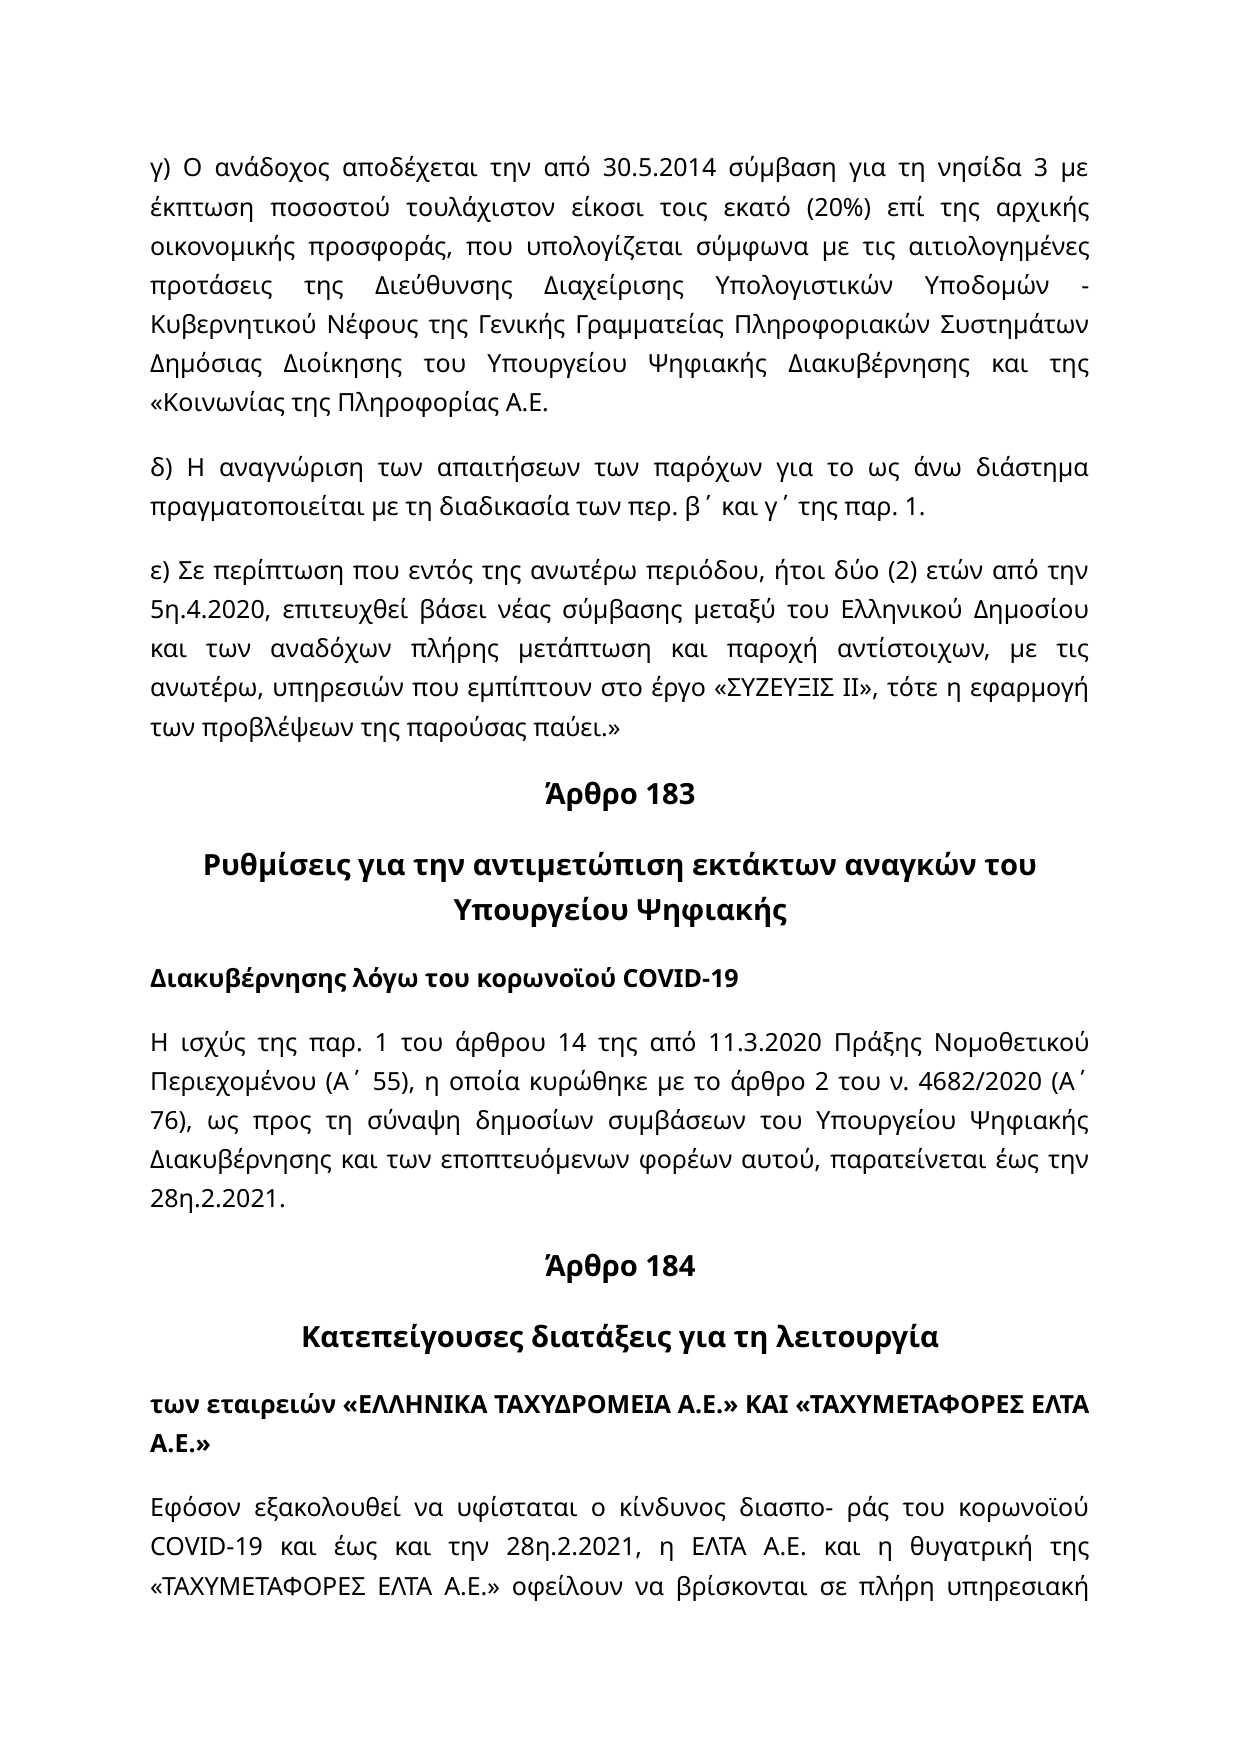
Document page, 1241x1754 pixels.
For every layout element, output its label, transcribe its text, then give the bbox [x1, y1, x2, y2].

text Εφόσον εξακολουθεί να υφίσταται ο κίνδυνος διασπο- ράς του κορωνοϊού COVID-19 και έως και την 28η.2.2021, η ΕΛΤΑ Α.Ε. και η θυγατρική της «ΤΑΧΥΜΕΤΑΦΟΡΕΣ ΕΛΤΑ Α.Ε.» οφείλουν να βρίσκονται σε πλήρη υπηρεσιακή [150, 1490, 1090, 1602]
subtitle Κατεπείγουσες διατάξεις για τη λειτουργία [150, 1316, 1090, 1356]
text ε) Σε περίπτωση που εντός της ανωτέρω περιόδου, ήτοι δύο (2) ετών από την 5η.4.2020, επιτευχθεί βάσει νέας σύμβασης μεταξύ του Ελληνικού Δημοσίου και των αναδόχων πλήρης μετάπτωση και παροχή αντίστοιχων, με τις ανωτέρω, υπηρεσιών που εμπίπτουν στο έργο «ΣΥΖΕΥΞΙΣ II», τότε η εφαρμογή των προβλέψεων της παρούσας παύει.» [150, 552, 1090, 743]
text Η ισχύς της παρ. 1 του άρθρου 14 της από 11.3.2020 Πράξης Νομοθετικού Περιεχομένου (A΄ 55), η οποία κυρώθηκε με το άρθρο 2 του ν. 4682/2020 (A΄ 76), ως προς τη σύναψη δημοσίων συμβάσεων του Υπουργείου Ψηφιακής Διακυβέρνησης και των εποπτευόμενων φορέων αυτού, παρατείνεται έως την 28η.2.2021. [150, 1024, 1090, 1215]
text των εταιρειών «ΕΛΛΗΝΙΚΑ ΤΑΧΥΔΡΟΜΕΙΑ Α.Ε.» ΚΑΙ «ΤΑΧΥΜΕΤΑΦΟΡΕΣ ΕΛΤΑ Α.Ε.» [150, 1386, 1090, 1460]
text Διακυβέρνησης λόγω του κορωνοϊού COVID-19 [150, 960, 1090, 994]
subtitle Ρυθμίσεις για την αντιμετώπιση εκτάκτων αναγκών του Υπουργείου Ψηφιακής [150, 844, 1090, 929]
subtitle Άρθρο 184 [150, 1245, 1090, 1285]
subtitle Άρθρο 183 [150, 773, 1090, 813]
text δ) Η αναγνώριση των απαιτήσεων των παρόχων για το ως άνω διάστημα πραγματοποιείται με τη διαδικασία των περ. β΄ και γ΄ της παρ. 1. [150, 449, 1090, 522]
text γ) Ο ανάδοχος αποδέχεται την από 30.5.2014 σύμβαση για τη νησίδα 3 με έκπτωση ποσοστού τουλάχιστον είκοσι τοις εκατό (20%) επί της αρχικής οικονομικής προσφοράς, που υπολογίζεται σύμφωνα με τις αιτιολογημένες προτάσεις της Διεύθυνσης Διαχείρισης Υπολογιστικών Υποδομών - Κυβερνητικού Νέφους της Γενικής Γραμματείας Πληροφοριακών Συστημάτων Δημόσιας Διοίκησης του Υπουργείου Ψηφιακής Διακυβέρνησης και της «Κοινωνίας της Πληροφορίας Α.Ε. [150, 150, 1090, 419]
